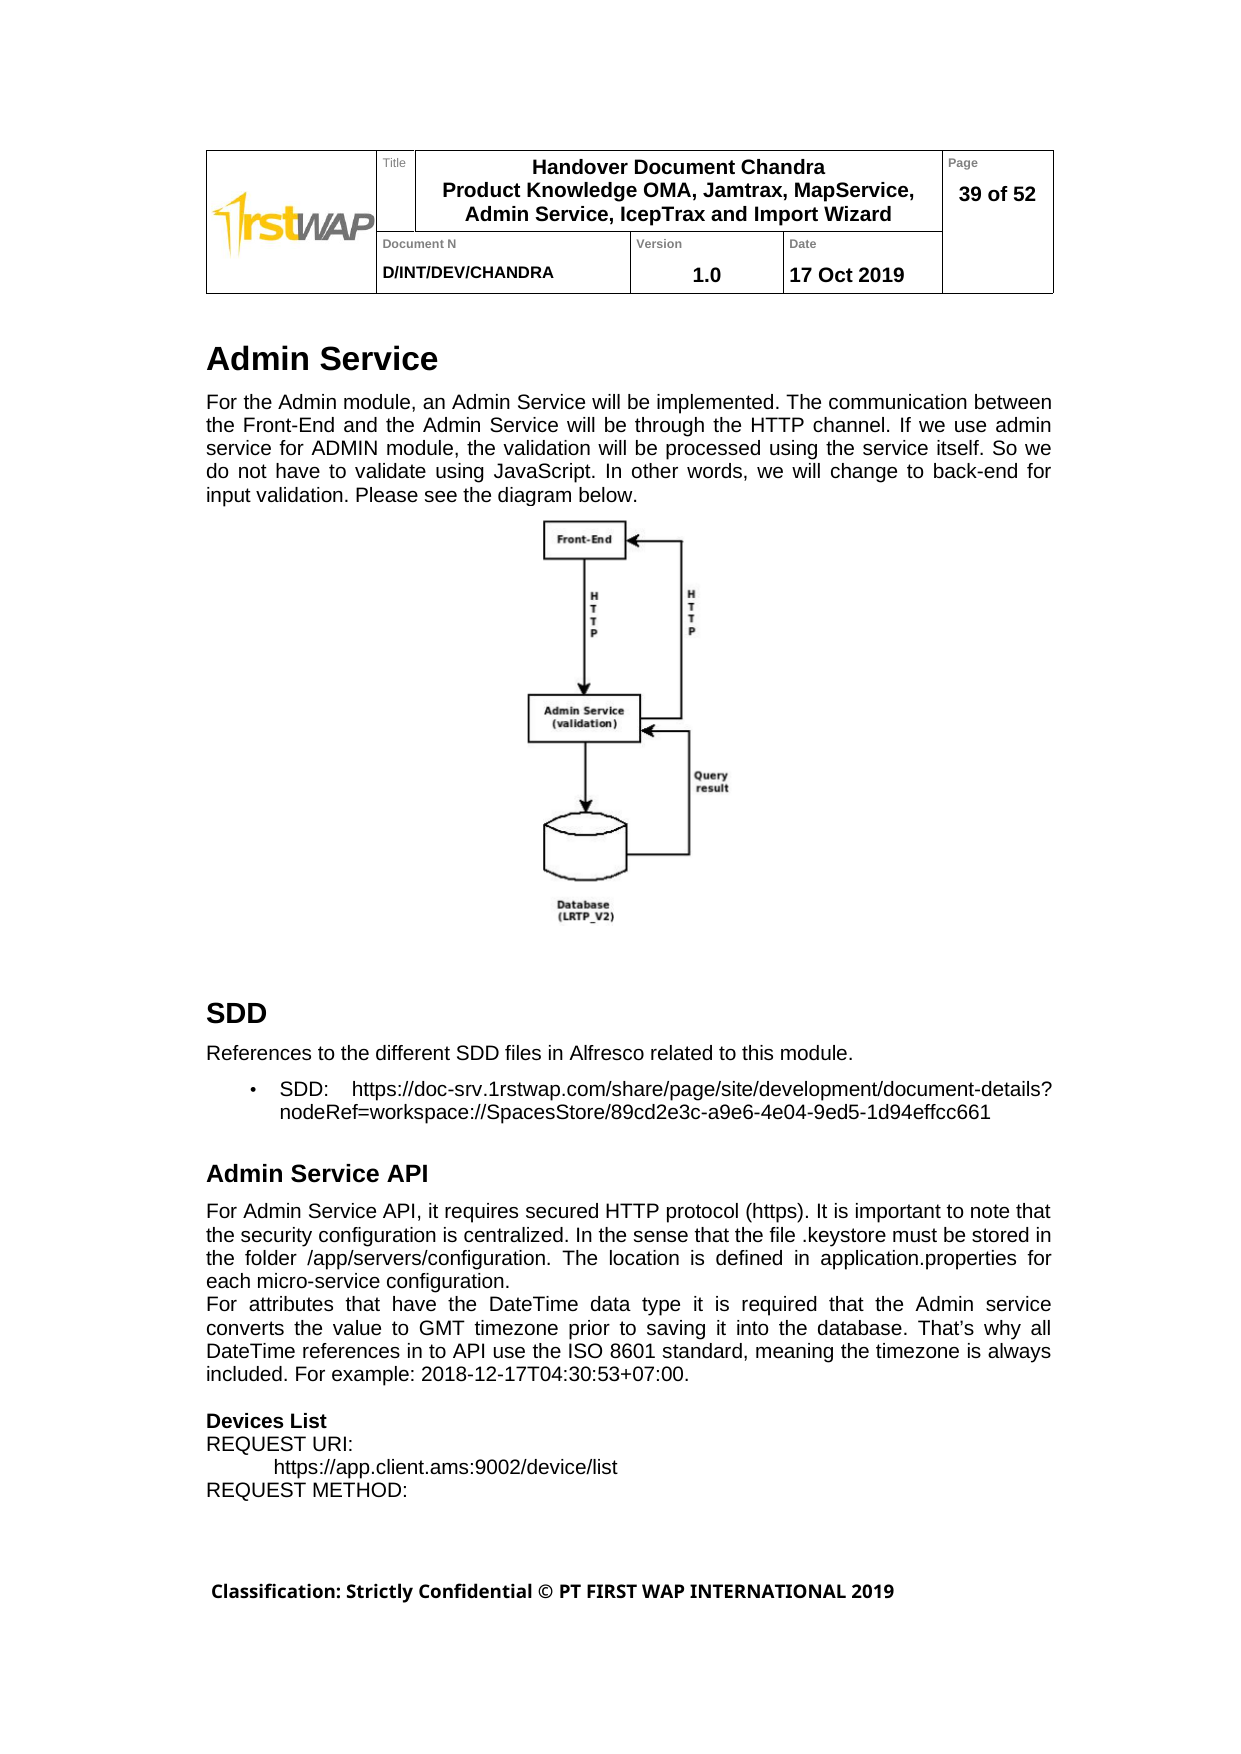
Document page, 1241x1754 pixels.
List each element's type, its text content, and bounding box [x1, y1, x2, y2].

text For Admin Service API, it requires secured HTTP protocol (https). It is important to note that the security configuration is centralized. In the sense that the file .keystore must be stored in the folder /app/servers/configuration. The location is defined in application.properties for each micro-service configuration. [206, 1200, 1053, 1293]
text REQUEST URI: [206, 1432, 1053, 1456]
text REQUEST METHOD: [206, 1479, 1053, 1502]
subtitle SDD [206, 997, 1053, 1029]
text Devices List [206, 1409, 1053, 1432]
text References to the different SDD files in Alfresco related to this module. [206, 1042, 1053, 1065]
picture [211, 191, 375, 259]
subtitle Admin Service [206, 341, 1053, 378]
text For attributes that have the DateTime data type it is required that the Admin service converts the value to GMT timezone prior to saving it into the database. That’s why all DateTime references in to API use the ISO 8601 standard, meaning the timezone is always included. For example: 2018-12-17T04:30:53+07:00. [206, 1293, 1053, 1386]
picture [522, 506, 736, 926]
text https://app.client.ams:9002/device/list [206, 1456, 1053, 1479]
text Admin Service API [206, 1160, 1053, 1188]
list SDD: https://doc-srv.1rstwap.com/share/page/site/development/document-details?nodeRef=workspace://SpacesStore/89cd2e3c-a9e6-4e04-9ed5-1d94effcc661 [250, 1077, 1053, 1124]
text For the Admin module, an Admin Service will be implemented. The communication between the Front-End and the Admin Service will be through the HTTP channel. If we use admin service for ADMIN module, the validation will be processed using the service itself. So we do not have to validate using JavaScript. In other words, we will change to back-end for input validation. Please see the diagram below. [206, 390, 1053, 507]
